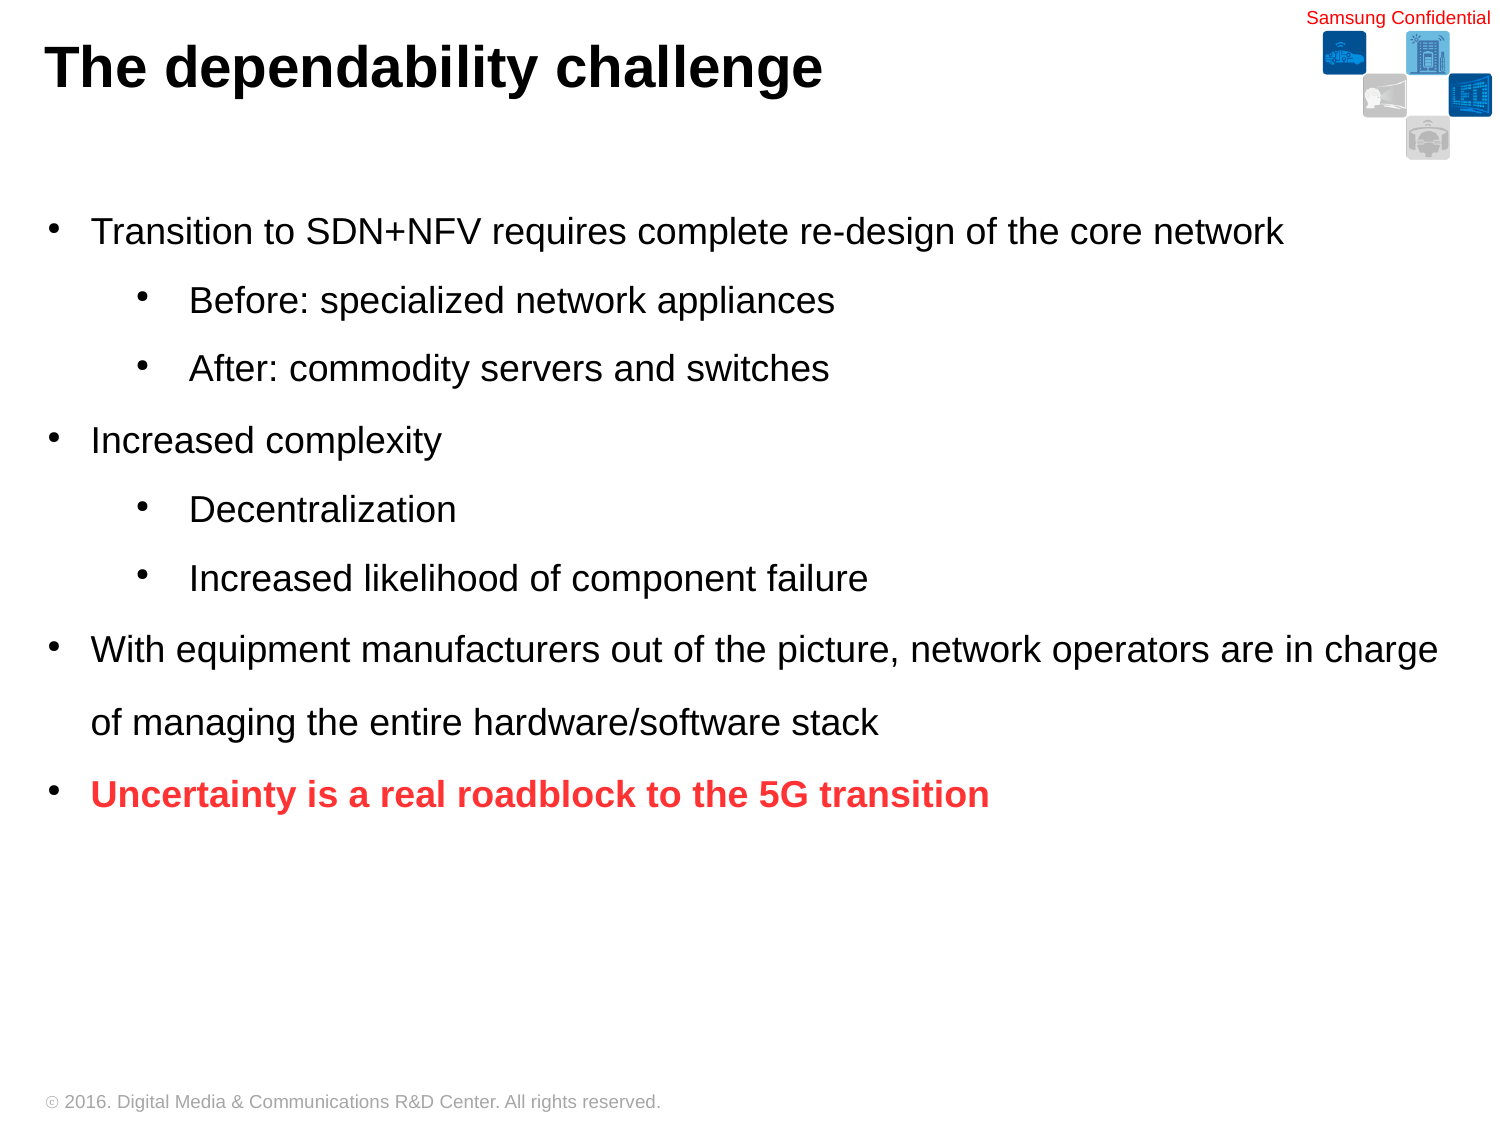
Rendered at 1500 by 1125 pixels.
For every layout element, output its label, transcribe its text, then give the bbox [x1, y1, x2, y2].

list Transition to SDN+NFV requires complete re-design of the core network Before: specialized network appliances After: commodity servers and switches Increased complexity Decentralization Increased likelihood of component failure With equipment manufacturers out of the picture, network operators are in charge of managing the entire hardware/software stack Uncertainty is a real roadblock to the 5G transition [47, 180, 1446, 1071]
title The dependability challenge [29, 20, 1380, 108]
picture [1321, 30, 1493, 160]
